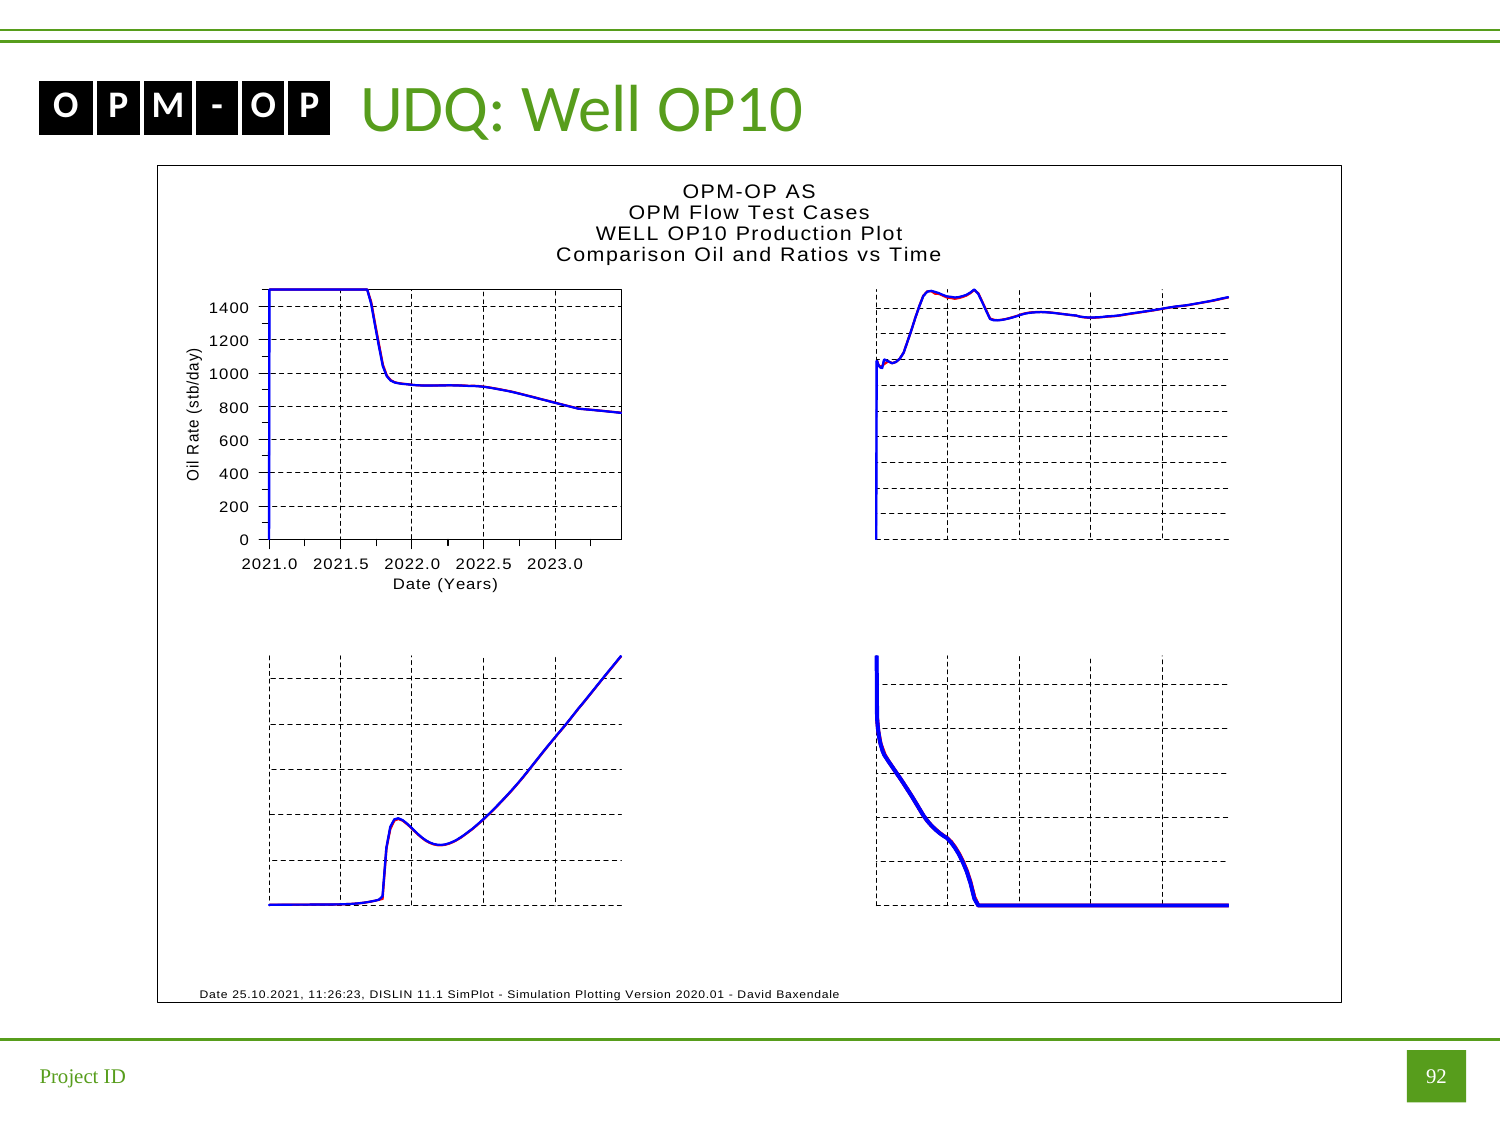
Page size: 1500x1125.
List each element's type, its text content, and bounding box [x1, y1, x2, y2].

title UDQ: well OP10 [360, 77, 1425, 153]
picture [157, 165, 1343, 1004]
